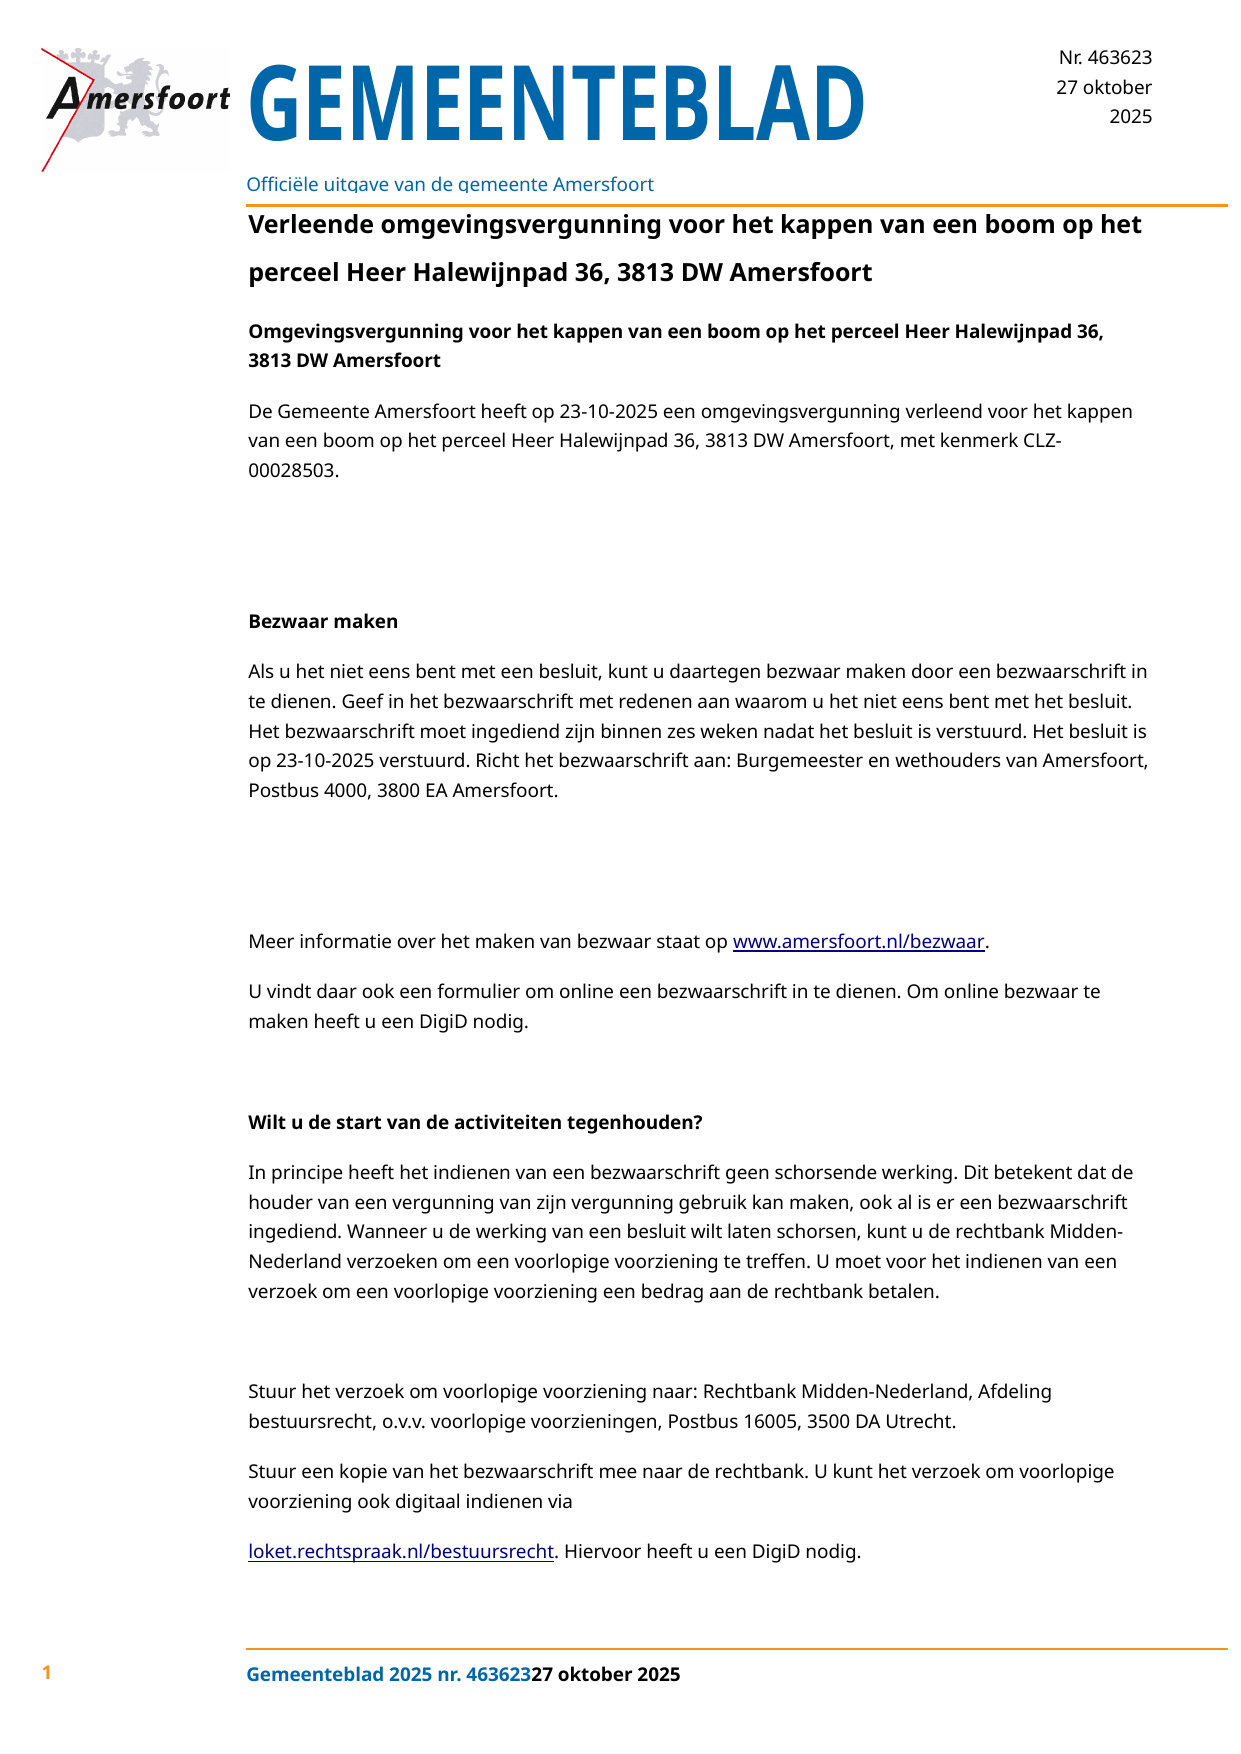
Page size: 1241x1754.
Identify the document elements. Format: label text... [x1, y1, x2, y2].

text U vindt daar ook een formulier om online een bezwaarschrift in te dienen. Om online bezwaar te maken heeft u een DigiD nodig. [248, 979, 1152, 1034]
text Stuur een kopie van het bezwaarschrift mee naar de rechtbank. U kunt het verzoek om voorlopige voorziening ook digitaal indienen via [248, 1459, 1152, 1514]
text In principe heeft het indienen van een bezwaarschrift geen schorsende werking. Dit betekent dat de houder van een vergunning van zijn vergunning gebruik kan maken, ook al is er een bezwaarschrift ingediend. Wanneer u de werking van een besluit wilt laten schorsen, kunt u de rechtbank Midden-Nederland verzoeken om een voorlopige voorziening te treffen. U moet voor het indienen van een verzoek om een voorlopige voorziening een bedrag aan de rechtbank betalen. [248, 1159, 1152, 1304]
text Verleende omgevingsvergunning voor het kappen van een boom op het perceel Heer Halewijnpad 36, 3813 DW Amersfoort [248, 207, 1152, 288]
picture [41, 47, 231, 172]
text Stuur het verzoek om voorlopige voorziening naar: Rechtbank Midden-Nederland, Afdeling bestuursrecht, o.v.v. voorlopige voorzieningen, Postbus 16005, 3500 DA Utrecht. [248, 1379, 1152, 1434]
text De Gemeente Amersfoort heeft op 23-10-2025 een omgevingsvergunning verleend voor het kappen van een boom op het perceel Heer Halewijnpad 36, 3813 DW Amersfoort, met kenmerk CLZ-00028503. [248, 398, 1152, 483]
text loket.rechtspraak.nl/bestuursrecht. Hiervoor heeft u een DigiD nodig. [248, 1539, 1152, 1564]
text Omgevingsvergunning voor het kappen van een boom op het perceel Heer Halewijnpad 36, 3813 DW Amersfoort [248, 318, 1152, 373]
text Wilt u de start van de activiteiten tegenhouden? [248, 1109, 1152, 1135]
text Als u het niet eens bent met een besluit, kunt u daartegen bezwaar maken door een bezwaarschrift in te dienen. Geef in het bezwaarschrift met redenen aan waarom u het niet eens bent met het besluit. Het bezwaarschrift moet ingediend zijn binnen zes weken nadat het besluit is verstuurd. Het besluit is op 23-10-2025 verstuurd. Richt het bezwaarschrift aan: Burgemeester en wethouders van Amersfoort, Postbus 4000, 3800 EA Amersfoort. [248, 659, 1152, 803]
text Meer informatie over het maken van bezwaar staat op www.amersfoort.nl/bezwaar. [248, 928, 1152, 954]
text Bezwaar maken [248, 608, 1152, 634]
